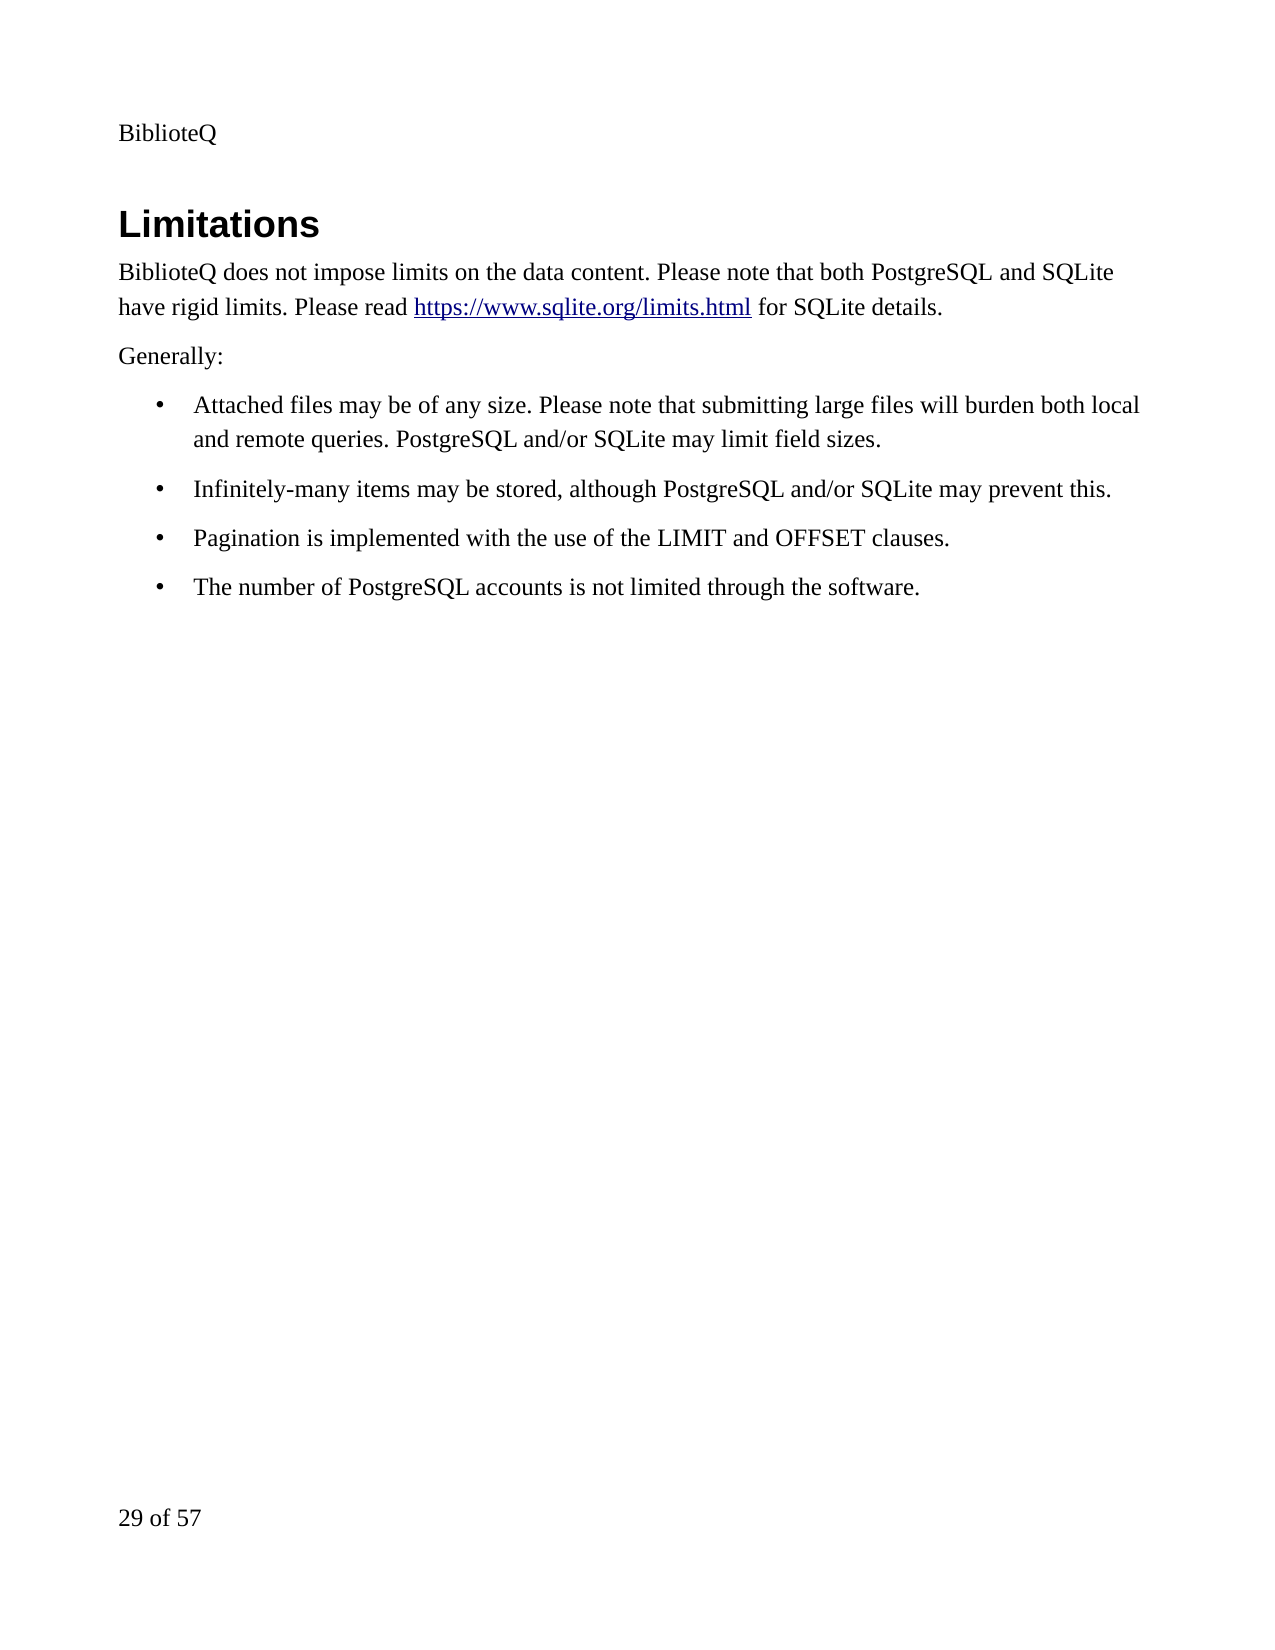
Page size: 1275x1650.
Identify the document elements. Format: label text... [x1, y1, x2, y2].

list Attached files may be of any size. Please note that submitting large files will burden both local and remote queries. PostgreSQL and/or SQLite may limit field sizes. [156, 390, 1157, 453]
list Infinitely-many items may be stored, although PostgreSQL and/or SQLite may prevent this. [156, 474, 1157, 502]
subtitle Limitations [118, 201, 1157, 245]
list The number of PostgreSQL accounts is not limited through the software. [156, 572, 1157, 601]
text BiblioteQ does not impose limits on the data content. Please note that both PostgreSQL and SQLite have rigid limits. Please read https://www.sqlite.org/limits.html for SQLite details. [118, 257, 1157, 321]
list Pagination is implemented with the use of the LIMIT and OFFSET clauses. [156, 523, 1157, 551]
text Generally: [118, 341, 1157, 370]
